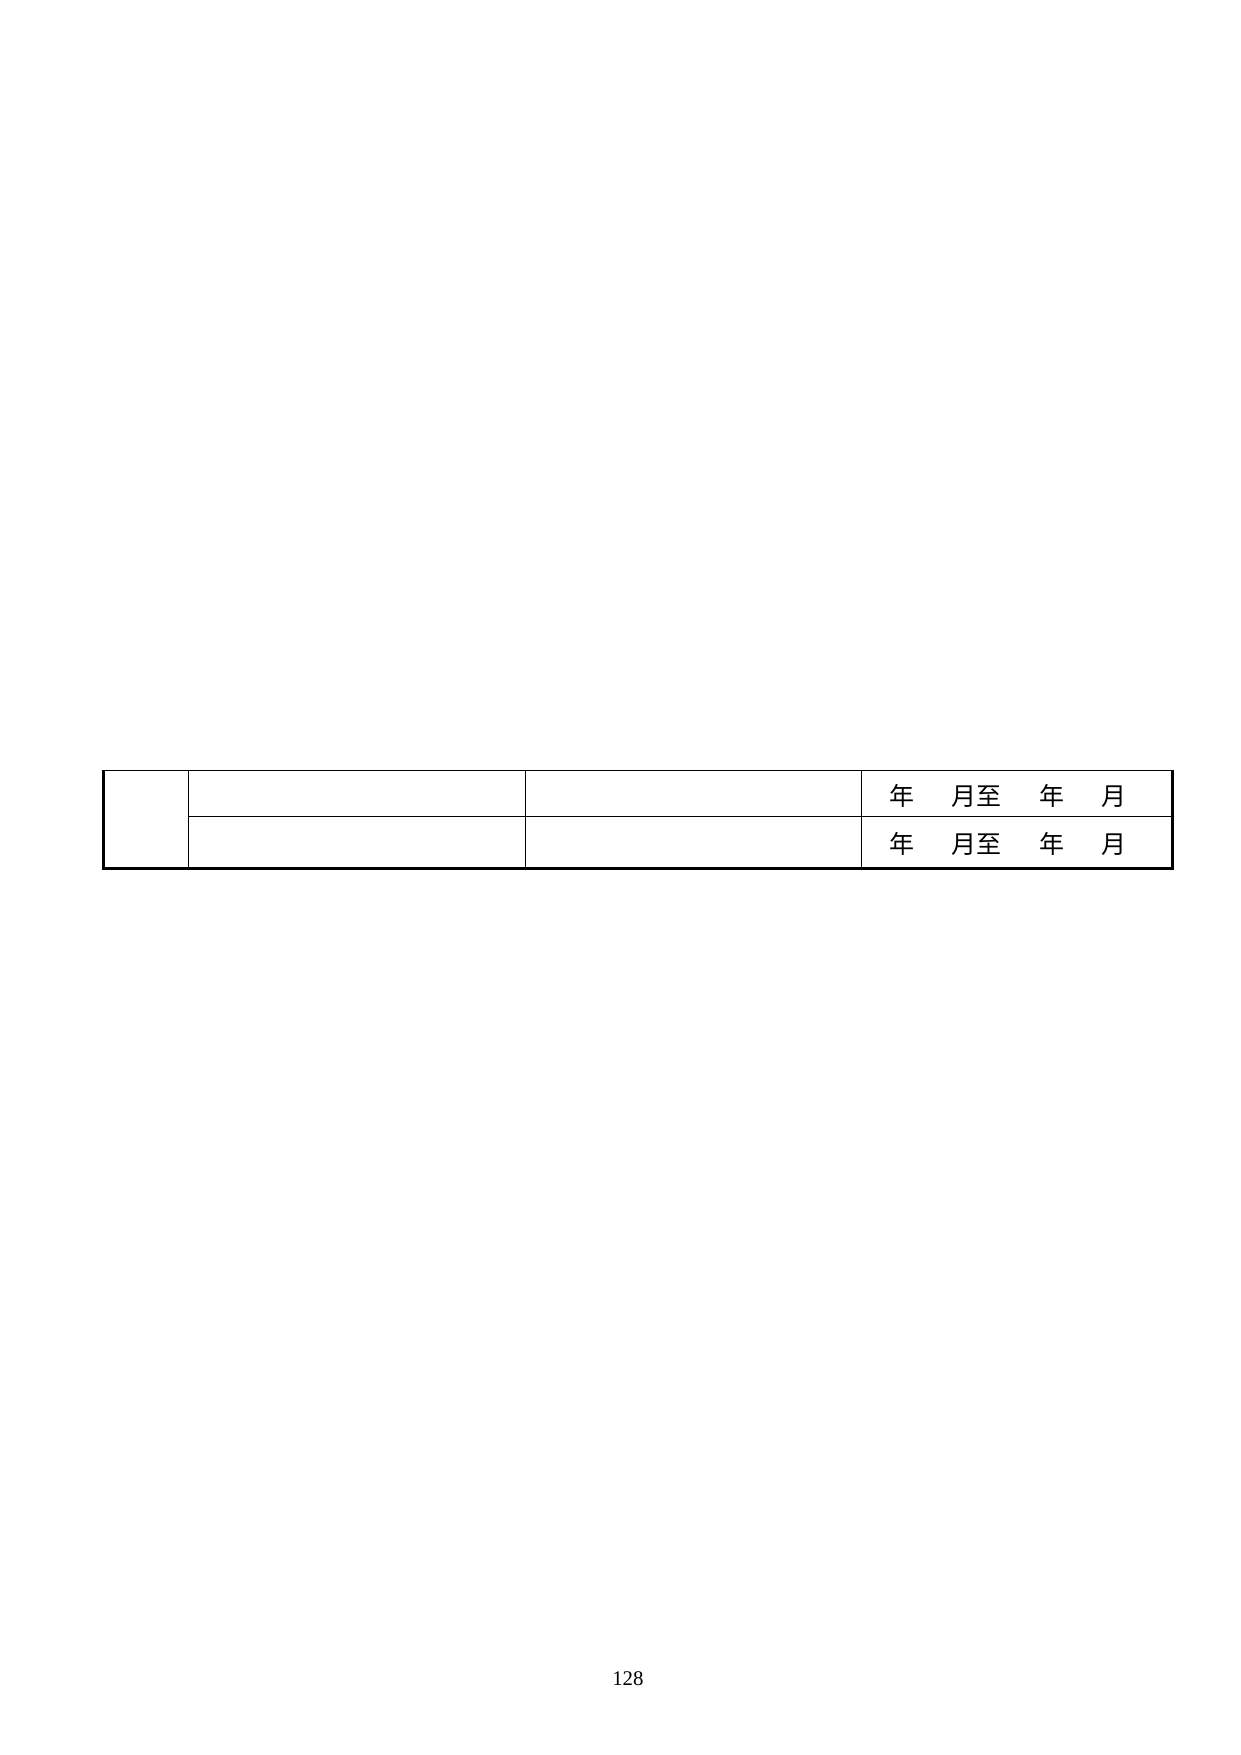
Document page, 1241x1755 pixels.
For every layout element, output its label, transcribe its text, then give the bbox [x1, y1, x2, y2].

table_cell [526, 771, 861, 816]
table_cell [526, 817, 861, 867]
table_cell 經 歷 [105, 771, 188, 867]
table_cell [189, 771, 525, 816]
table_cell 年 月至 年 月 [862, 817, 1171, 867]
table_cell [189, 817, 525, 867]
table_cell 年 月至 年 月 [862, 771, 1171, 816]
